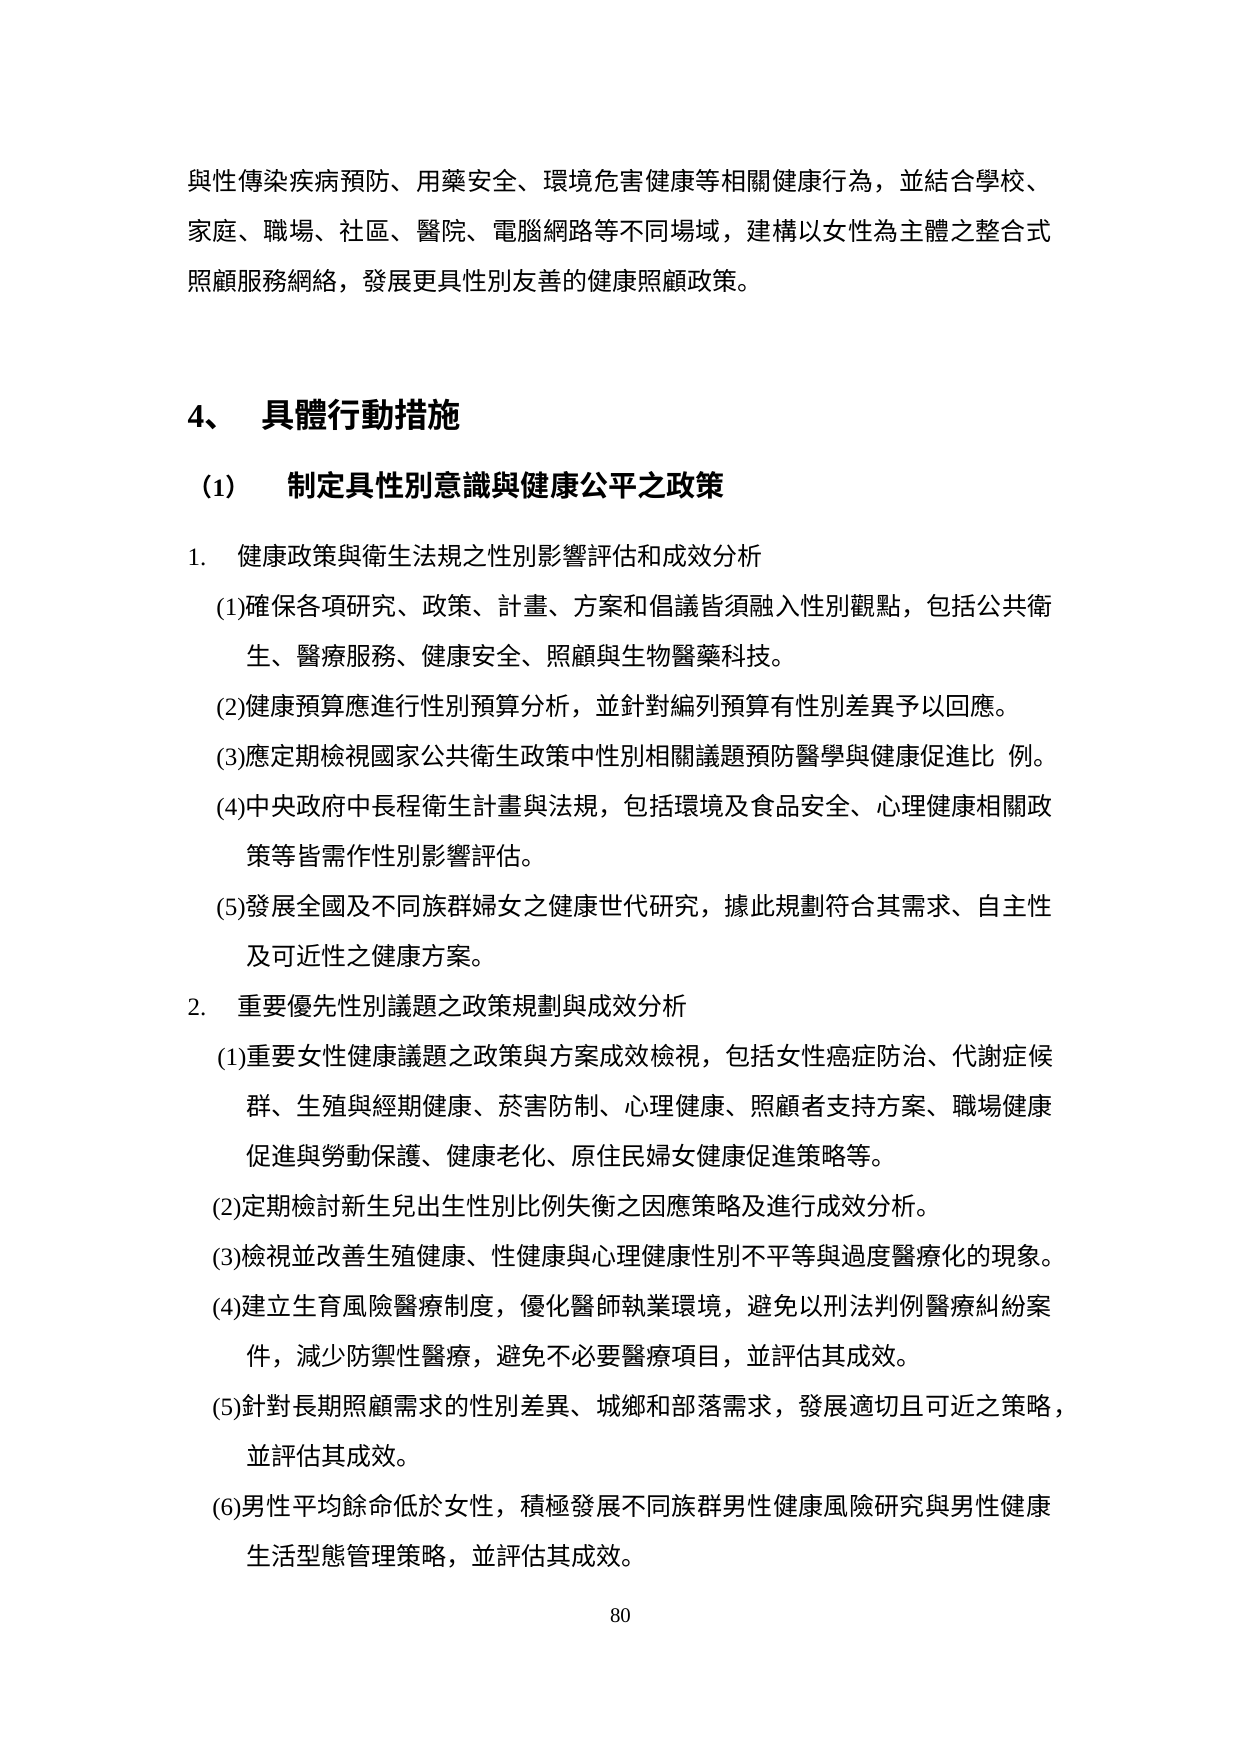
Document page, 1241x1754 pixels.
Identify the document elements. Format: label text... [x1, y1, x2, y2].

text (2)健康預算應進行性別預算分析，並針對編列預算有性別差異予以回應。 [216, 675, 1053, 725]
text (1)重要女性健康議題之政策與方案成效檢視，包括女性癌症防治、代謝症候群、生殖與經期健康、菸害防制、心理健康、照顧者支持方案、職場健康促進與勞動保護、健康老化、原住民婦女健康促進策略等。 [217, 1025, 1053, 1175]
text (4)建立生育風險醫療制度，優化醫師執業環境，避免以刑法判例醫療糾紛案件，減少防禦性醫療，避免不必要醫療項目，並評估其成效。 [212, 1275, 1053, 1375]
text (3)檢視並改善生殖健康、性健康與心理健康性別不平等與過度醫療化的現象。 [212, 1225, 1053, 1275]
list 具體行動措施 [187, 387, 1053, 437]
text (4)中央政府中長程衛生計畫與法規，包括環境及食品安全、心理健康相關政策等皆需作性別影響評估。 [216, 775, 1053, 875]
text (6)男性平均餘命低於女性，積極發展不同族群男性健康風險研究與男性健康生活型態管理策略，並評估其成效。 [212, 1475, 1053, 1575]
text (5)發展全國及不同族群婦女之健康世代研究，據此規劃符合其需求、自主性及可近性之健康方案。 [216, 875, 1053, 975]
text (3)應定期檢視國家公共衛生政策中性別相關議題預防醫學與健康促進比 例。 [216, 725, 1053, 775]
text 與性傳染疾病預防、用藥安全、環境危害健康等相關健康行為，並結合學校、家庭、職場、社區、醫院、電腦網路等不同場域，建構以女性為主體之整合式照顧服務網絡，發展更具性別友善的健康照顧政策。 [187, 150, 1053, 300]
list 健康政策與衛生法規之性別影響評估和成效分析 [187, 525, 1053, 575]
list 制定具性別意識與健康公平之政策 [187, 456, 1053, 506]
list 重要優先性別議題之政策規劃與成效分析 [187, 975, 1053, 1025]
text (1)確保各項研究、政策、計畫、方案和倡議皆須融入性別觀點，包括公共衛生、醫療服務、健康安全、照顧與生物醫藥科技。 [216, 575, 1053, 675]
text (2)定期檢討新生兒出生性別比例失衡之因應策略及進行成效分析。 [212, 1175, 1053, 1225]
text (5)針對長期照顧需求的性別差異、城鄉和部落需求，發展適切且可近之策略，並評估其成效。 [212, 1375, 1053, 1475]
